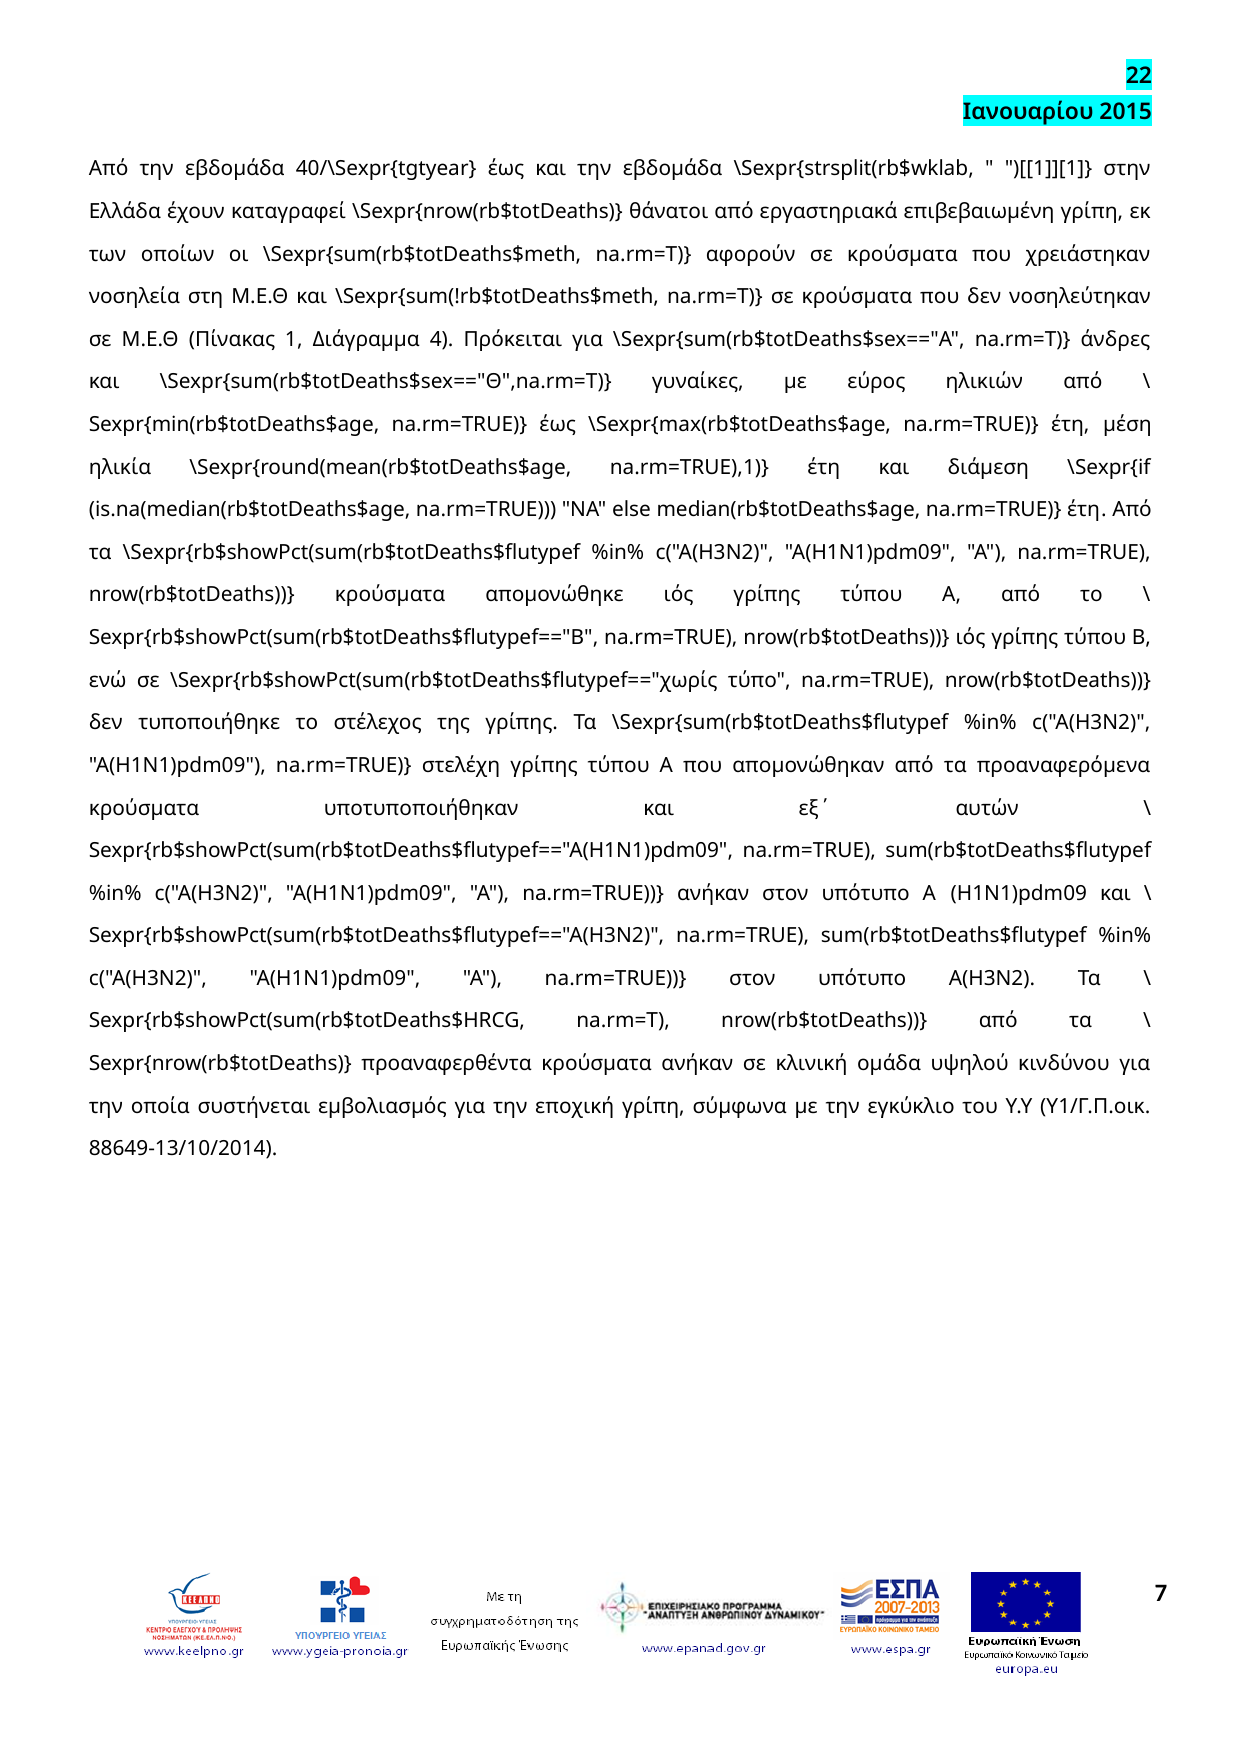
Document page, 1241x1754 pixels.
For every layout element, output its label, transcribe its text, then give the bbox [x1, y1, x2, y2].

text Από την εβδομάδα 40/\Sexpr{tgtyear} έως και την εβδομάδα \Sexpr{strsplit(rb$wklab, " ")[[1]][1]} στην Ελλάδα έχουν καταγραφεί \Sexpr{nrow(rb$totDeaths)} θάνατοι από εργαστηριακά επιβεβαιωμένη γρίπη, εκ των οποίων οι \Sexpr{sum(rb$totDeaths$meth, na.rm=T)} αφορούν σε κρούσματα που χρειάστηκαν νοσηλεία στη Μ.Ε.Θ και \Sexpr{sum(!rb$totDeaths$meth, na.rm=T)} σε κρούσματα που δεν νοσηλεύτηκαν σε Μ.Ε.Θ (Πίνακας 1, Διάγραμμα 4). Πρόκειται για \Sexpr{sum(rb$totDeaths$sex=="Α", na.rm=T)} άνδρες και \Sexpr{sum(rb$totDeaths$sex=="Θ",na.rm=T)} γυναίκες, με εύρος ηλικιών από \Sexpr{min(rb$totDeaths$age, na.rm=TRUE)} έως \Sexpr{max(rb$totDeaths$age, na.rm=TRUE)} έτη, μέση ηλικία \Sexpr{round(mean(rb$totDeaths$age, na.rm=TRUE),1)} έτη και διάμεση \Sexpr{if (is.na(median(rb$totDeaths$age, na.rm=TRUE))) "NA" else median(rb$totDeaths$age, na.rm=TRUE)} έτη. Από τα \Sexpr{rb$showPct(sum(rb$totDeaths$flutypef %in% c("A(H3N2)", "A(H1N1)pdm09", "A"), na.rm=TRUE), nrow(rb$totDeaths))} κρούσματα απομονώθηκε ιός γρίπης τύπου Α, από το \Sexpr{rb$showPct(sum(rb$totDeaths$flutypef=="B", na.rm=TRUE), nrow(rb$totDeaths))} ιός γρίπης τύπου Β, ενώ σε \Sexpr{rb$showPct(sum(rb$totDeaths$flutypef=="χωρίς τύπο", na.rm=TRUE), nrow(rb$totDeaths))} δεν τυποποιήθηκε το στέλεχος της γρίπης. Τα \Sexpr{sum(rb$totDeaths$flutypef %in% c("A(H3N2)", "A(H1N1)pdm09"), na.rm=TRUE)} στελέχη γρίπης τύπου Α που απομονώθηκαν από τα προαναφερόμενα κρούσματα υποτυποποιήθηκαν και εξ΄ αυτών \Sexpr{rb$showPct(sum(rb$totDeaths$flutypef=="A(H1N1)pdm09", na.rm=TRUE), sum(rb$totDeaths$flutypef %in% c("A(H3N2)", "A(H1N1)pdm09", "A"), na.rm=TRUE))} ανήκαν στον υπότυπο Α (Η1Ν1)pdm09 και \Sexpr{rb$showPct(sum(rb$totDeaths$flutypef=="A(H3N2)", na.rm=TRUE), sum(rb$totDeaths$flutypef %in% c("A(H3N2)", "A(H1N1)pdm09", "A"), na.rm=TRUE))} στον υπότυπο Α(Η3Ν2). Τα \Sexpr{rb$showPct(sum(rb$totDeaths$HRCG, na.rm=T), nrow(rb$totDeaths))} από τα \Sexpr{nrow(rb$totDeaths)} προαναφερθέντα κρούσματα ανήκαν σε κλινική ομάδα υψηλού κινδύνου για την οποία συστήνεται εμβολιασμός για την εποχική γρίπη, σύμφωνα με την εγκύκλιο του Υ.Υ (Υ1/Γ.Π.οικ. 88649-13/10/2014). [88, 153, 1152, 1162]
picture [137, 1564, 1103, 1681]
